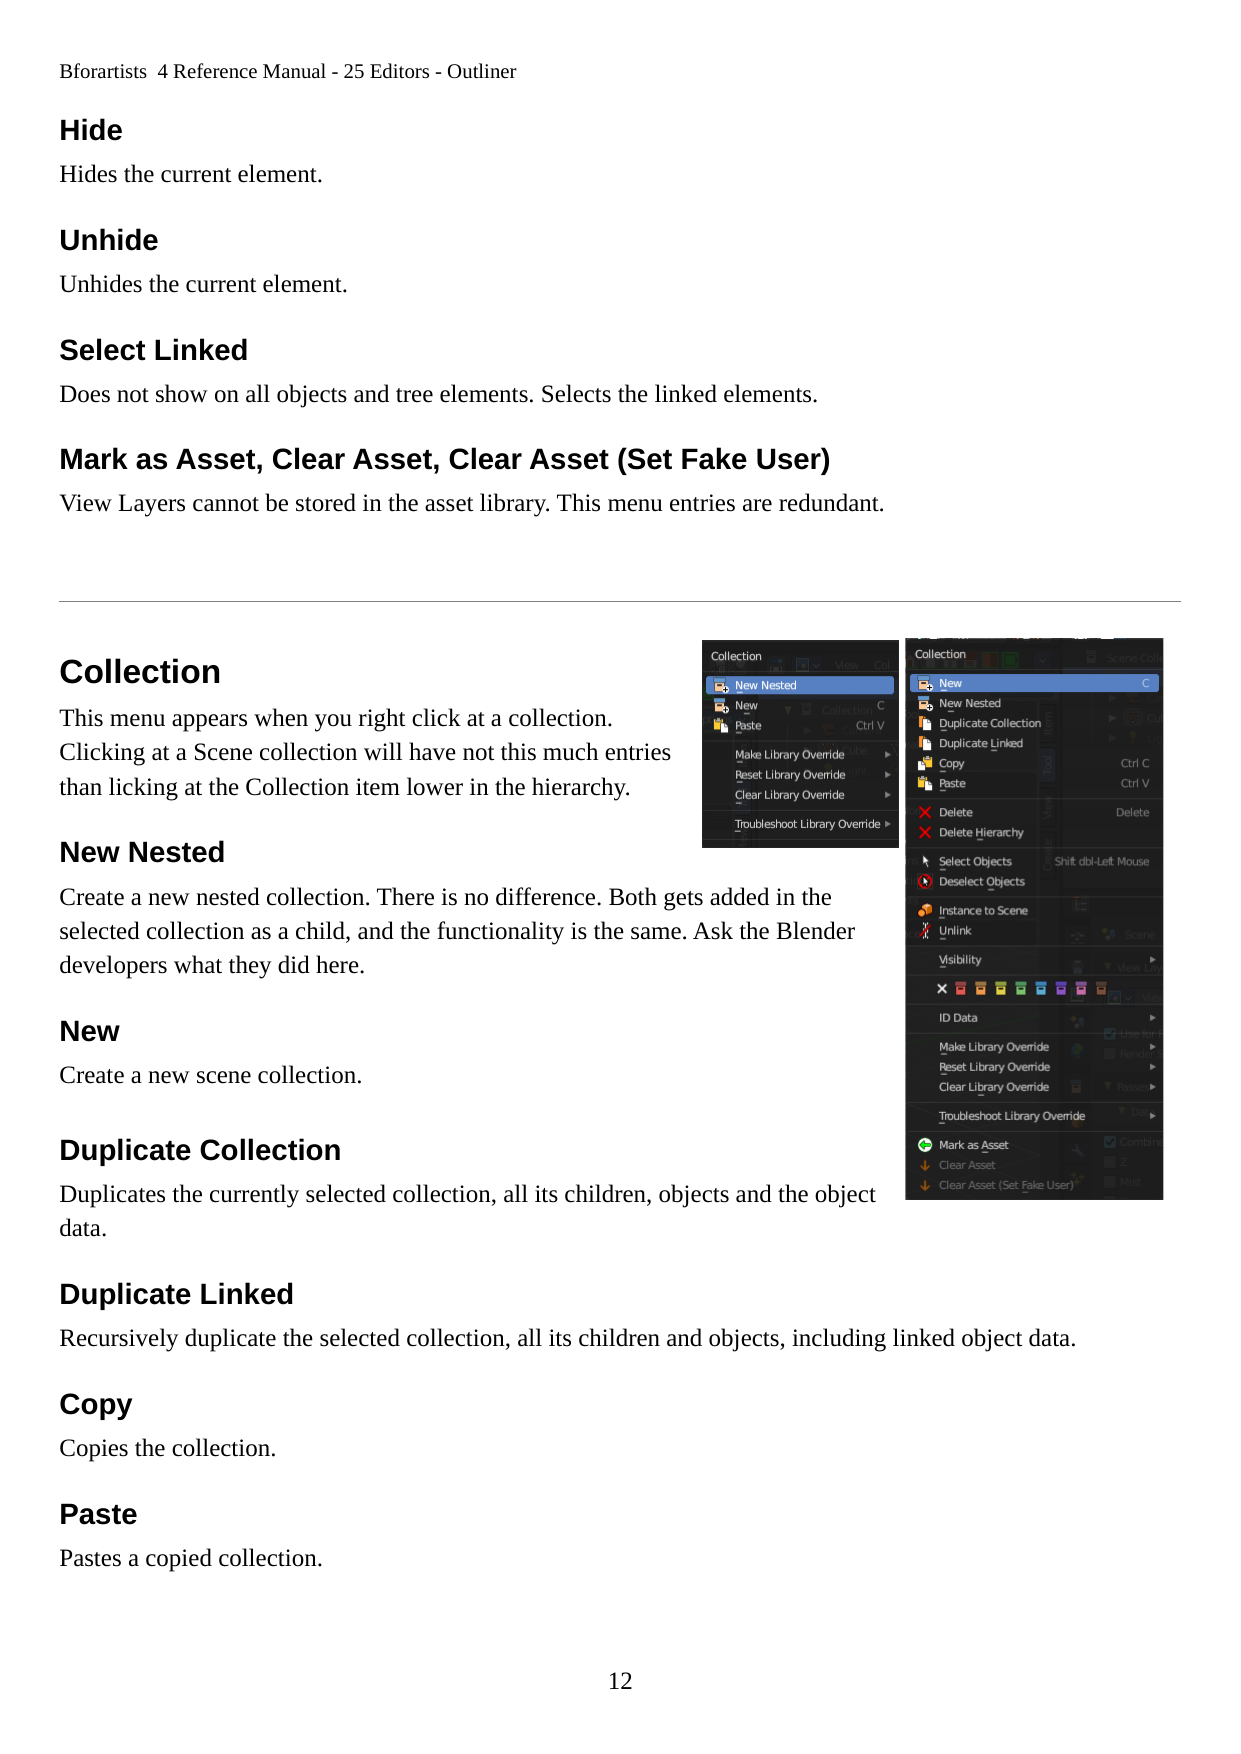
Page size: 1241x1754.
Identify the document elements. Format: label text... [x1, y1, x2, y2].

text Create a new scene collection. [59, 1061, 905, 1089]
subtitle [1164, 652, 1181, 690]
subtitle [899, 652, 905, 690]
picture [905, 638, 1164, 1200]
subtitle Hide [59, 113, 1181, 146]
text Pastes a copied collection. [59, 1543, 1181, 1572]
text Unhides the current element. [59, 269, 1181, 297]
subtitle Duplicate Collection [59, 1133, 905, 1166]
text View Layers cannot be stored in the asset library. This menu entries are redundant. [59, 488, 1181, 517]
subtitle [1164, 1133, 1181, 1166]
subtitle Mark as Asset, Clear Asset, Clear Asset (Set Fake User) [59, 442, 1181, 476]
subtitle [1164, 835, 1181, 869]
subtitle Collection [59, 652, 702, 690]
subtitle Duplicate Linked [59, 1277, 1181, 1311]
subtitle New [59, 1014, 905, 1048]
subtitle Unhide [59, 222, 1181, 256]
text Copies the collection. [59, 1433, 1181, 1462]
subtitle [1164, 1014, 1181, 1048]
text Create a new nested collection. There is no difference. Both gets added in the selected collection as a child, and the functionality is the same. Ask the Blender developers what they did here. [59, 882, 905, 979]
text This menu appears when you right click at a collection. Clicking at a Scene collection will have not this much entries than licking at the Collection item lower in the hierarchy. [59, 703, 702, 801]
picture [702, 640, 899, 848]
subtitle Select Linked [59, 332, 1181, 366]
text Does not show on all objects and tree elements. Selects the linked elements. [59, 379, 1181, 407]
text Duplicates the currently selected collection, all its children, objects and the object data. [59, 1179, 1181, 1242]
text Hides the current element. [59, 159, 1181, 188]
subtitle Paste [59, 1497, 1181, 1531]
subtitle New Nested [59, 835, 905, 869]
subtitle Copy [59, 1387, 1181, 1421]
text Recursively duplicate the selected collection, all its children and objects, including linked object data. [59, 1323, 1181, 1352]
